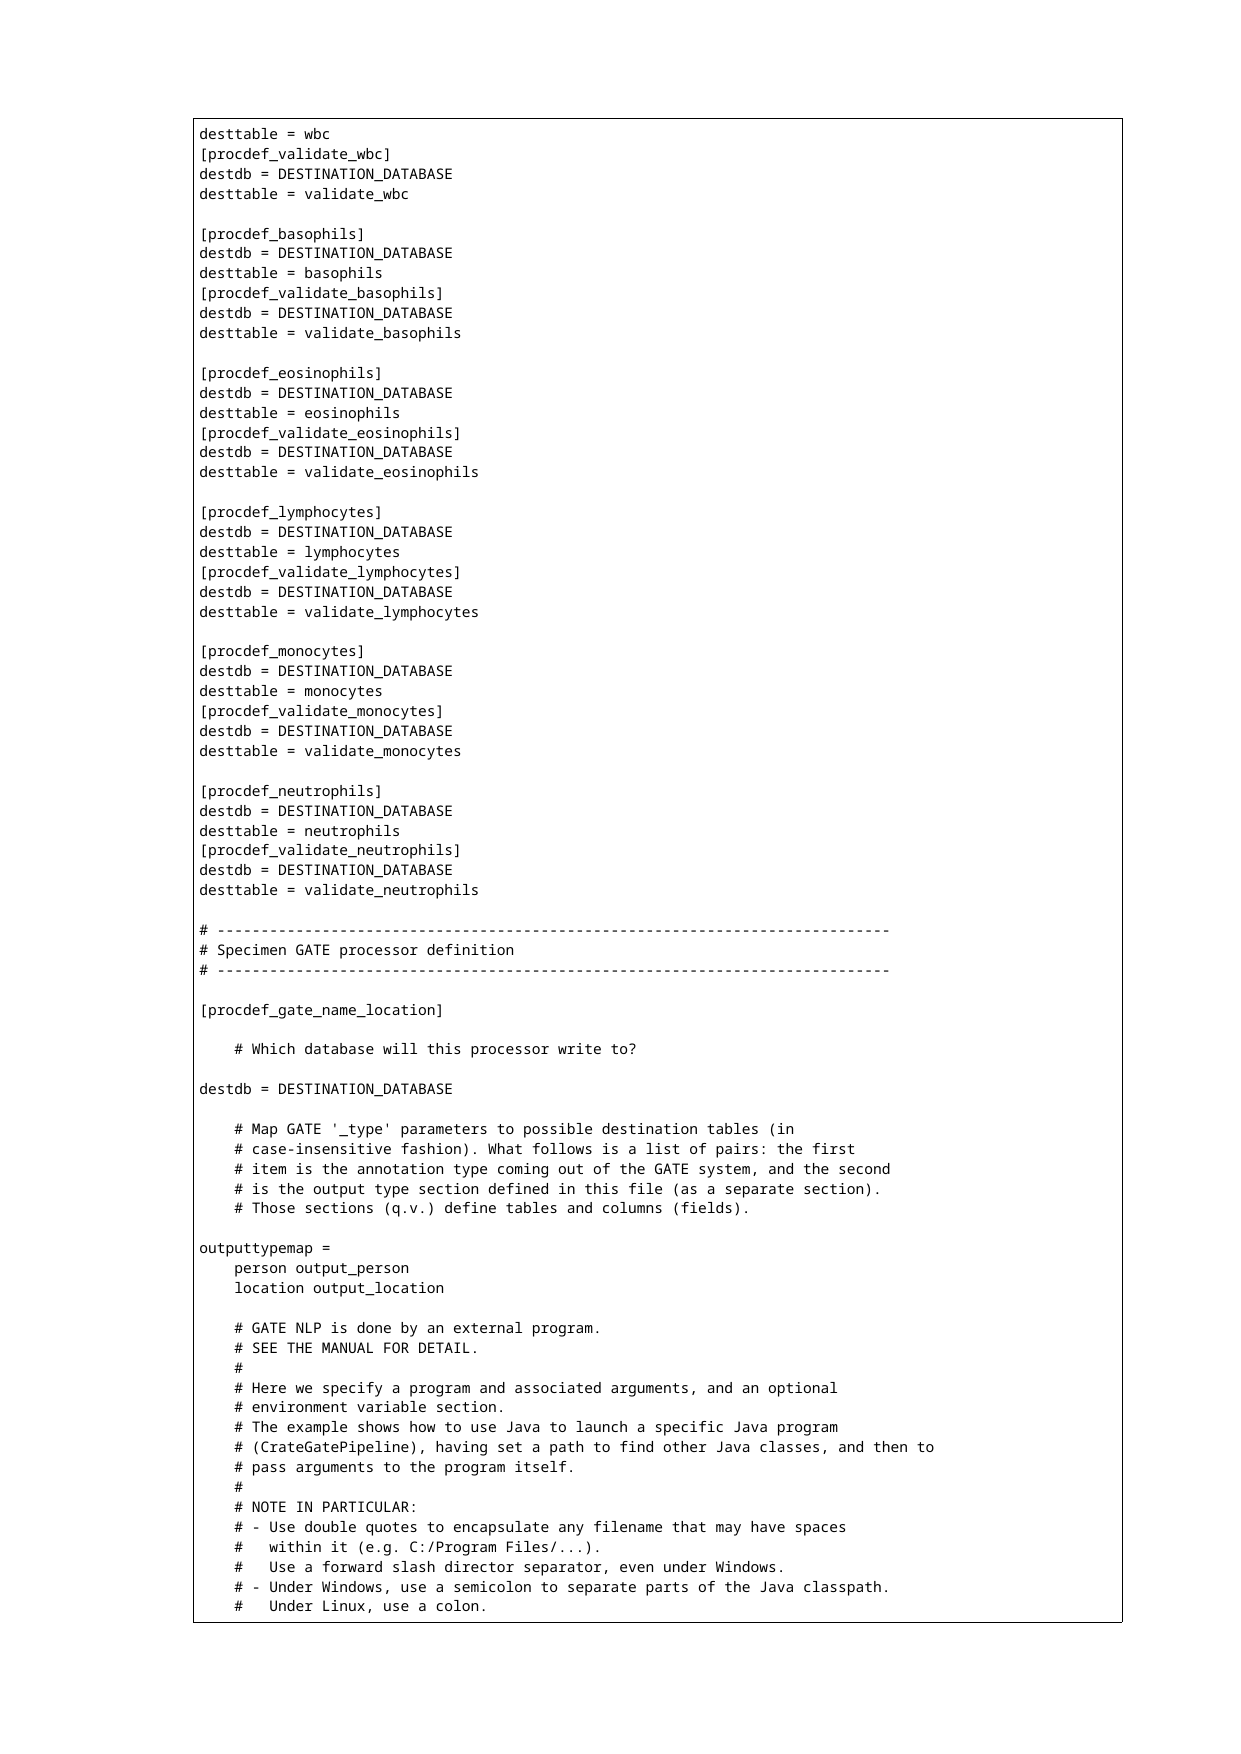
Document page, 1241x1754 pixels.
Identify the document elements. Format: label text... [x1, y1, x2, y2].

table_header desttable = wbc [procdef_validate_wbc] destdb = DESTINATION_DATABASE desttable = validate_wbc [procdef_basophils] destdb = DESTINATION_DATABASE desttable = basophils [procdef_validate_basophils] destdb = DESTINATION_DATABASE desttable = validate_basophils [procdef_eosinophils] destdb = DESTINATION_DATABASE desttable = eosinophils [procdef_validate_eosinophils] destdb = DESTINATION_DATABASE desttable = validate_eosinophils [procdef_lymphocytes] destdb = DESTINATION_DATABASE desttable = lymphocytes [procdef_validate_lymphocytes] destdb = DESTINATION_DATABASE desttable = validate_lymphocytes [procdef_monocytes] destdb = DESTINATION_DATABASE desttable = monocytes [procdef_validate_monocytes] destdb = DESTINATION_DATABASE desttable = validate_monocytes [procdef_neutrophils] destdb = DESTINATION_DATABASE desttable = neutrophils [procdef_validate_neutrophils] destdb = DESTINATION_DATABASE desttable = validate_neutrophils # ----------------------------------------------------------------------------- # Specimen GATE processor definition # ----------------------------------------------------------------------------- [procdef_gate_name_location] # Which database will this processor write to? destdb = DESTINATION_DATABASE # Map GATE '_type' parameters to possible destination tables (in # case-insensitive fashion). What follows is a list of pairs: the first # item is the annotation type coming out of the GATE system, and the second # is the output type section defined in this file (as a separate section). # Those sections (q.v.) define tables and columns (fields). outputtypemap = person output_person location output_location # GATE NLP is done by an external program. # SEE THE MANUAL FOR DETAIL. # # Here we specify a program and associated arguments, and an optional # environment variable section. # The example shows how to use Java to launch a specific Java program # (CrateGatePipeline), having set a path to find other Java classes, and then to # pass arguments to the program itself. # # NOTE IN PARTICULAR: # - Use double quotes to encapsulate any filename that may have spaces # within it (e.g. C:/Program Files/...). # Use a forward slash director separator, even under Windows. # - Under Windows, use a semicolon to separate parts of the Java classpath. # Under Linux, use a colon. [194, 119, 1122, 1622]
